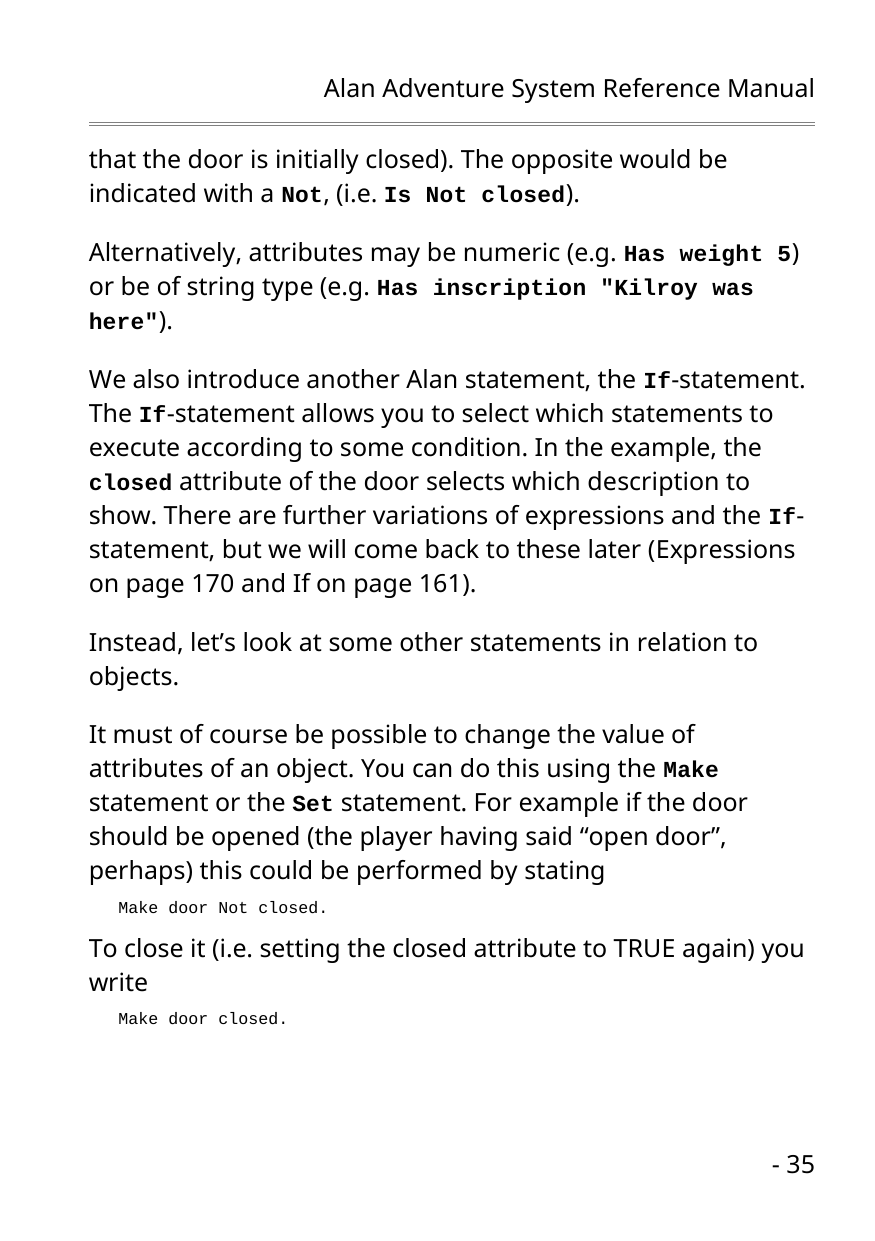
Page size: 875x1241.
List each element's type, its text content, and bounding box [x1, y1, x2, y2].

text Instead, let’s look at some other statements in relation to objects. [88, 624, 815, 692]
text Make door closed. [118, 1011, 815, 1030]
text Alternatively, attributes may be numeric (e.g. Has weight 5) or be of string type (e.g. Has inscription "Kilroy was here"). [88, 235, 815, 337]
text To close it (i.e. setting the closed attribute to TRUE again) you write [88, 931, 815, 999]
text that the door is initially closed). The opposite would be indicated with a Not, (i.e. Is Not closed). [88, 142, 815, 210]
text Make door Not closed. [118, 900, 815, 918]
text We also introduce another Alan statement, the If-statement. The If-state­ment allows you to select which statements to execute according to some con­dition. In the example, the closed attribute of the door selects which de­scription to show. There are further variations of expressions and the If-state­ment, but we will come back to these later (Expressions on page 135 and If on page 129). [88, 362, 815, 599]
text It must of course be possible to change the value of attributes of an object. You can do this using the Make statement or the Set statement. For example if the door should be opened (the player having said “open door”, perhaps) this could be performed by stating [88, 717, 815, 887]
